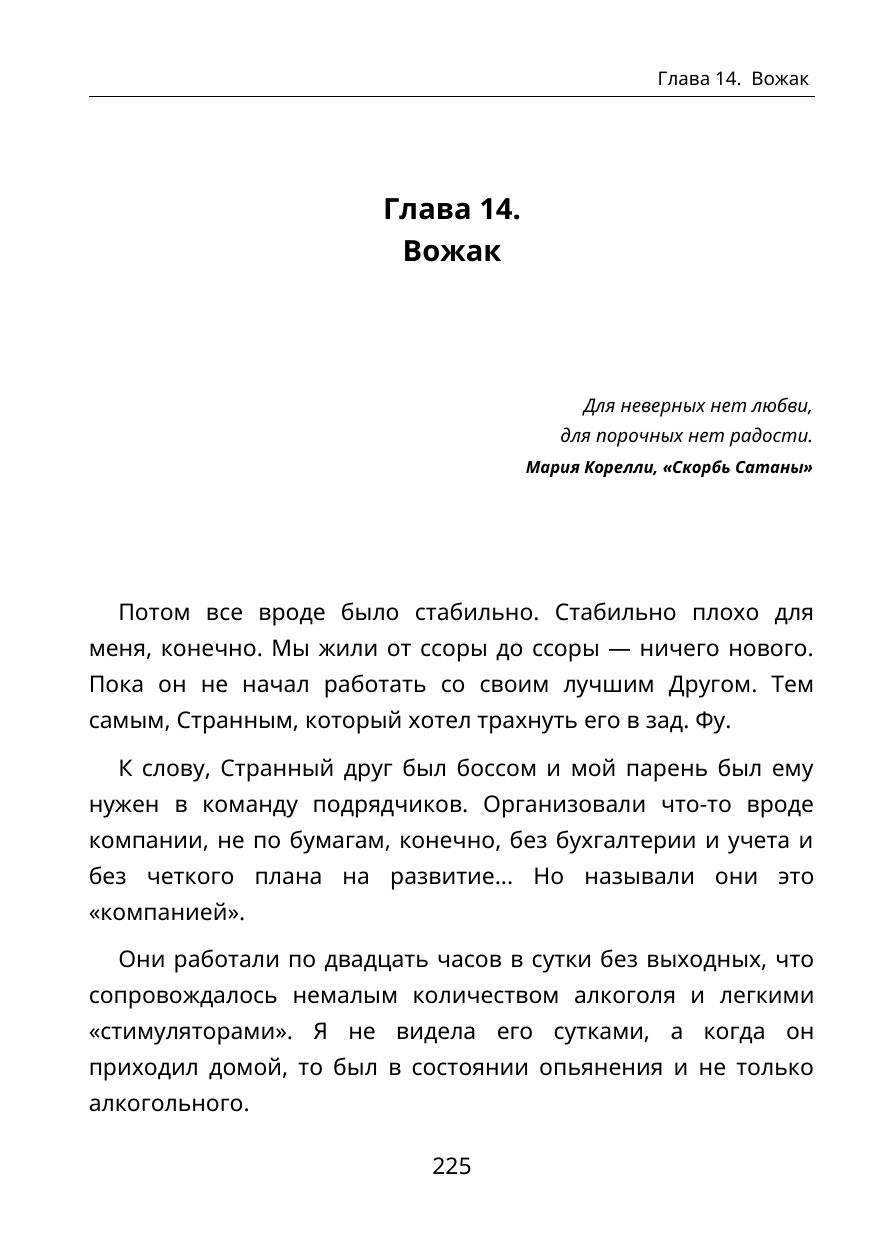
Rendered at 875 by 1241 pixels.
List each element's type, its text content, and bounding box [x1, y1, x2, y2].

text Мария Корелли, «Скорбь Сатаны» [148, 448, 815, 478]
text Для неверных нет любви, [236, 388, 815, 418]
text для порочных нет радости. [236, 418, 815, 448]
text Они работали по двадцать часов в сутки без выходных, что сопровождалось немалым количеством алкоголя и легкими «стимуляторами». Я не видела его сутками, а когда он приходил домой, то был в состоянии опьянения и не только алкогольного. [88, 943, 815, 1118]
subtitle Глава 14. Вожак [88, 185, 815, 270]
text К слову, Странный друг был боссом и мой парень был ему нужен в команду подрядчиков. Организовали что-то вроде компании, не по бумагам, конечно, без бухгалтерии и учета и без четкого плана на развитие... Но называли они это «компанией». [88, 752, 815, 927]
text Потом все вроде было стабильно. Стабильно плохо для меня, конечно. Мы жили от ссоры до ссоры — ничего нового. Пока он не начал работать со своим лучшим Другом. Тем самым, Странным, который хотел трахнуть его в зад. Фу. [88, 596, 815, 735]
